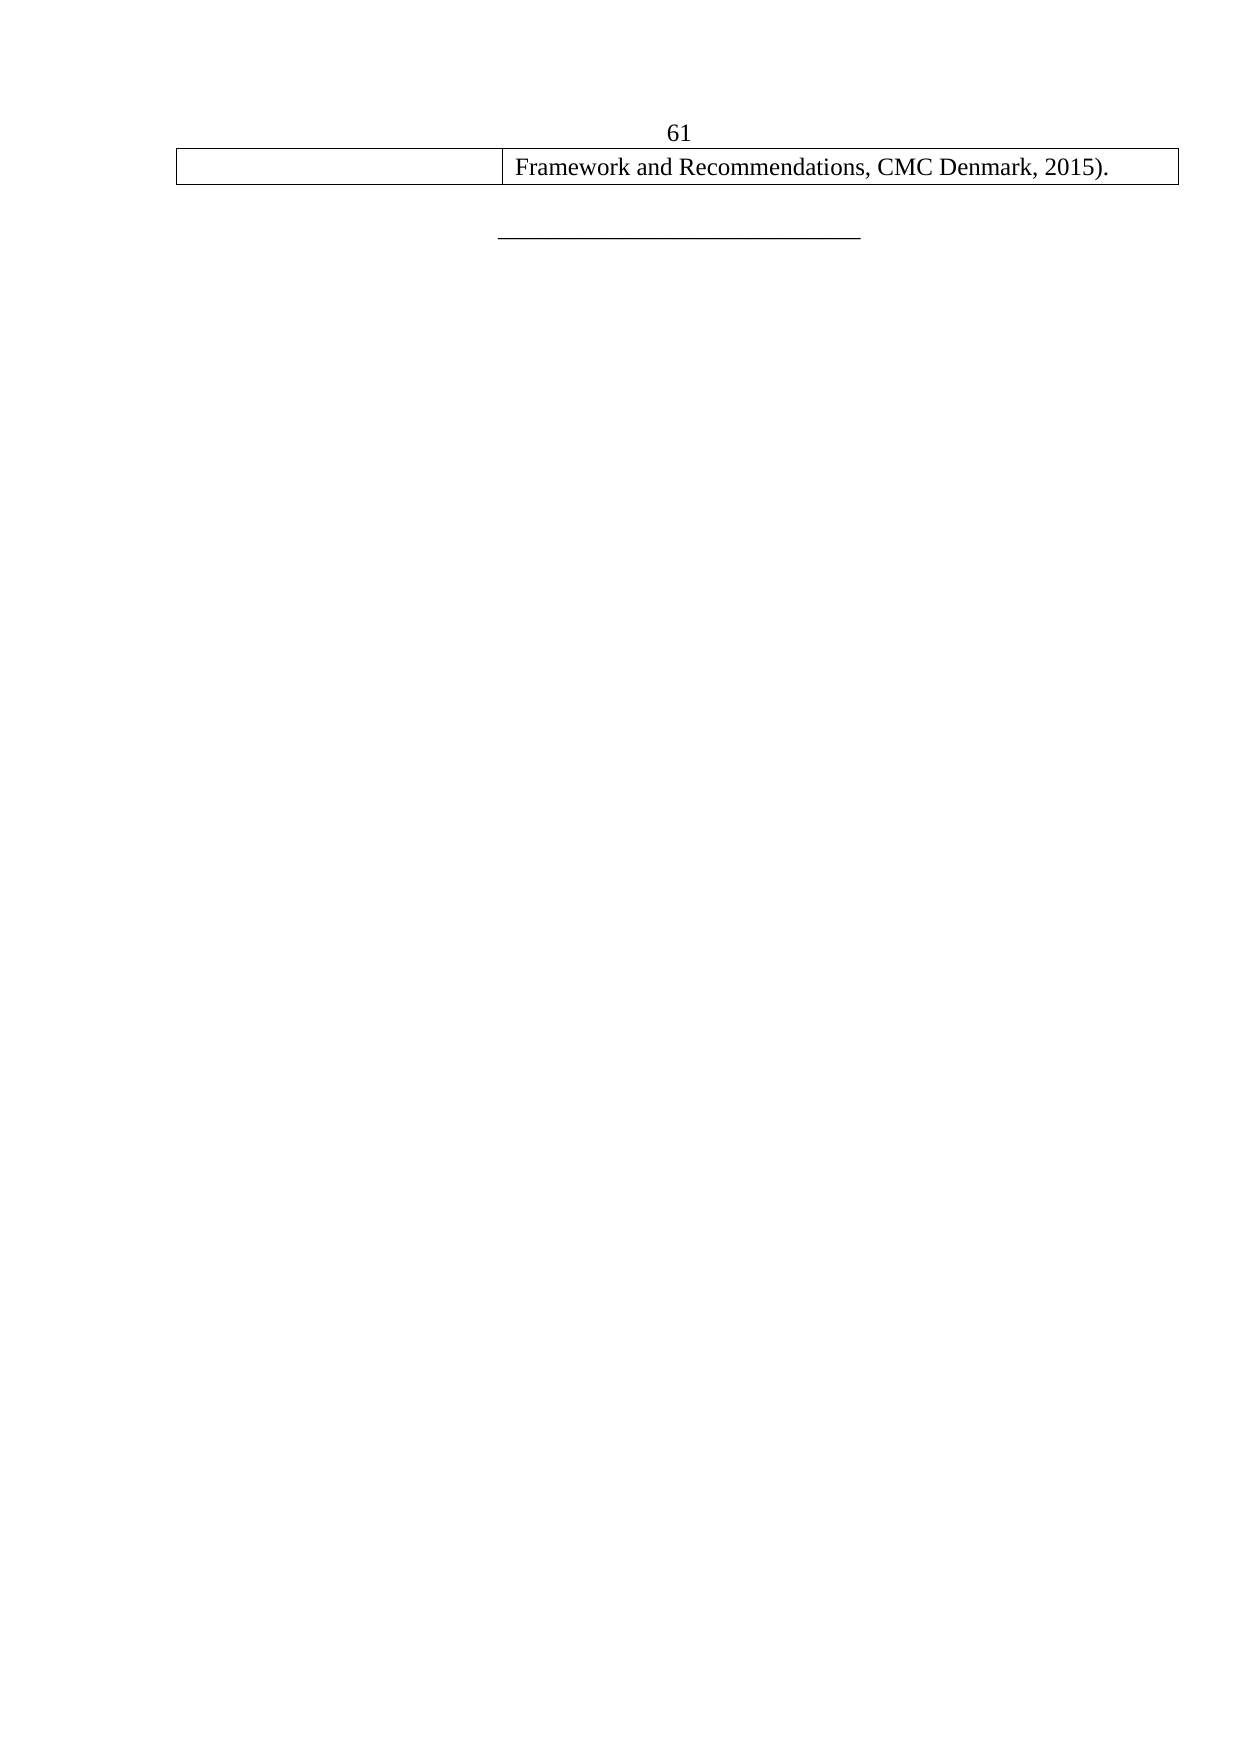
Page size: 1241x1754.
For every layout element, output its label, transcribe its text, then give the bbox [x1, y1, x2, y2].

table_cell [177, 149, 502, 184]
table_cell Framework and Recommendations, CMC Denmark, 2015). [503, 149, 1178, 184]
text _____________________________ [177, 213, 1181, 242]
